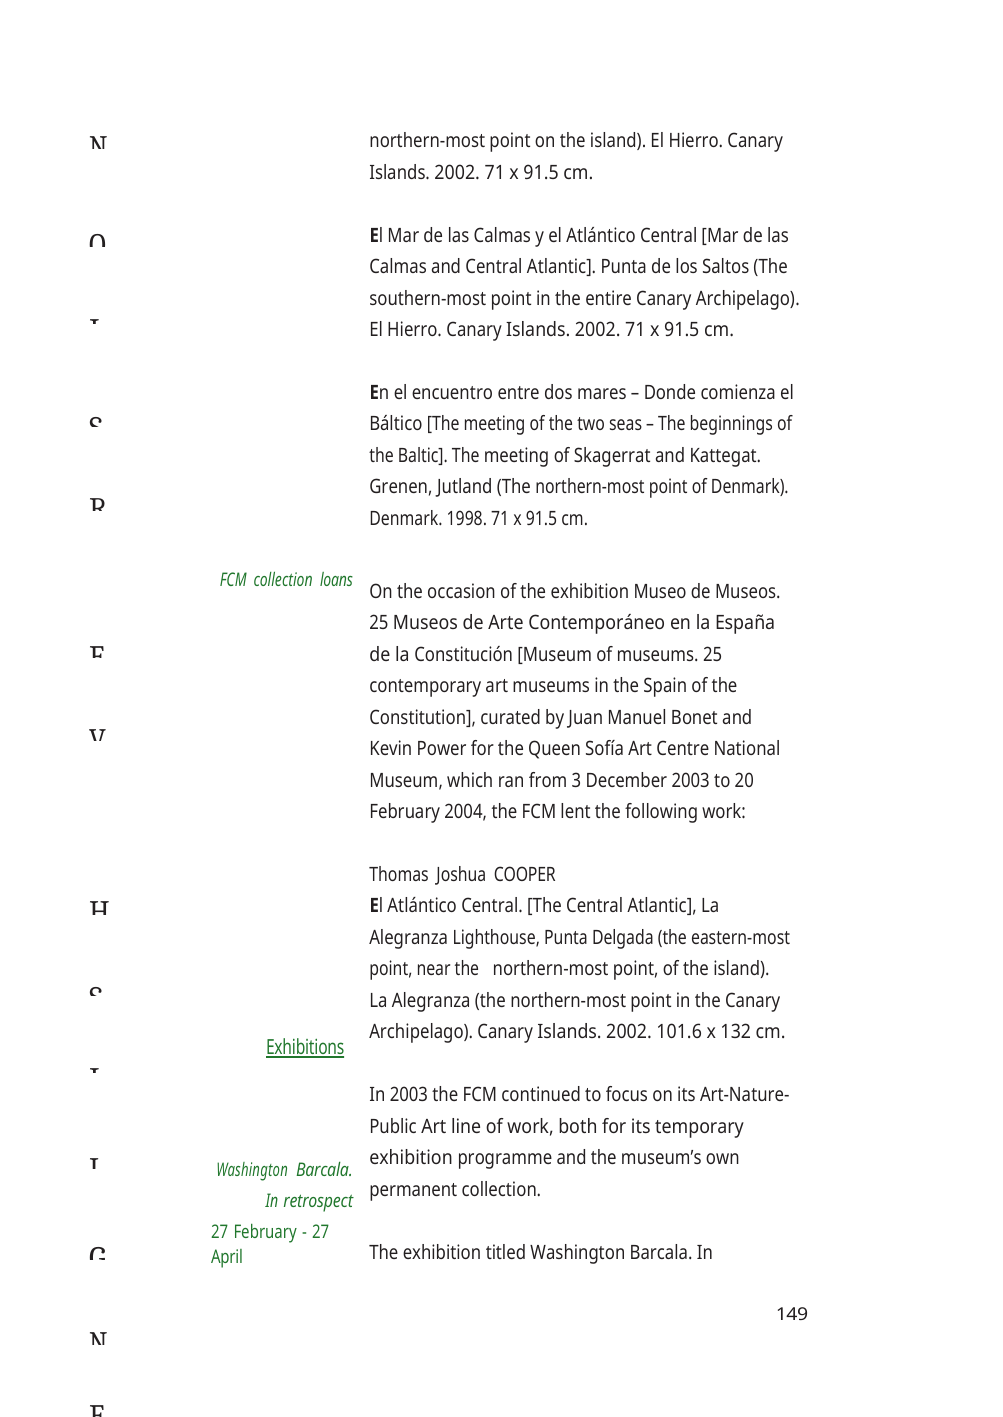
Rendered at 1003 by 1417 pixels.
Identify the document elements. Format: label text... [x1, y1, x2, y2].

text Washington Barcala. [103, 1157, 355, 1182]
text H [89, 894, 128, 915]
text R [89, 492, 128, 511]
text N [89, 1325, 128, 1344]
text I [89, 1061, 128, 1072]
text northern-most point on the island). El Hierro. Canary Islands. 2002. 71 x 91.5 cm. [369, 127, 809, 185]
text On the occasion of the exhibition Museo de Museos. 25 Museos de Arte Contemporáneo en la España de la Constitución [Museum of museums. 25 contemporary art museums in the Spain of the Constitution], curated by Juan Manuel Bonet and Kevin Power for the Queen Sofía Art Centre National Museum, which ran from 3 December 2003 to 20 February 2004, the FCM lent the following work: [369, 577, 791, 825]
text FCM collection loans [103, 567, 355, 592]
text V [89, 730, 94, 741]
text L [89, 1151, 128, 1168]
text En el encuentro entre dos mares – Donde comienza el Báltico [The meeting of the two seas – The beginnings of the Baltic]. The meeting of Skagerrat and Kattegat. Grenen, Jutland (The northern-most point of Denmark). Denmark. 1998. 71 x 91.5 cm. [369, 378, 802, 531]
text E [89, 639, 128, 657]
text E [89, 1398, 128, 1417]
text 27 February - 27 April [211, 1218, 355, 1269]
text V [89, 723, 128, 741]
text I [89, 312, 128, 324]
text In retrospect [103, 1187, 355, 1213]
text El Mar de las Calmas y el Atlántico Central [Mar de las Calmas and Central Atlantic]. Punta de los Saltos (The southern-most point in the entire Canary Archipelago). El Hierro. Canary Islands. 2002. 71 x 91.5 cm. [369, 221, 809, 343]
text In 2003 the FCM continued to focus on its Art-Nature-Public Art line of work, both for its temporary exhibition programme and the museum’s own permanent collection. [369, 1081, 798, 1202]
text O [89, 227, 128, 247]
text S [89, 411, 128, 426]
text Exhibitions [266, 1032, 355, 1061]
text The exhibition titled Washington Barcala. In [369, 1238, 791, 1265]
text S [89, 980, 128, 996]
text Thomas Joshua COOPER [369, 861, 973, 887]
text G [89, 1240, 128, 1259]
text El Atlántico Central. [The Central Atlantic], La Alegranza Lighthouse, Punta Delgada (the eastern-most point, near the northern-most point, of the island). La Alegranza (the northern-most point in the Canary Archipelago). Canary Islands. 2002. 101.6 x 132 cm. [369, 892, 791, 1045]
text N [89, 130, 128, 149]
